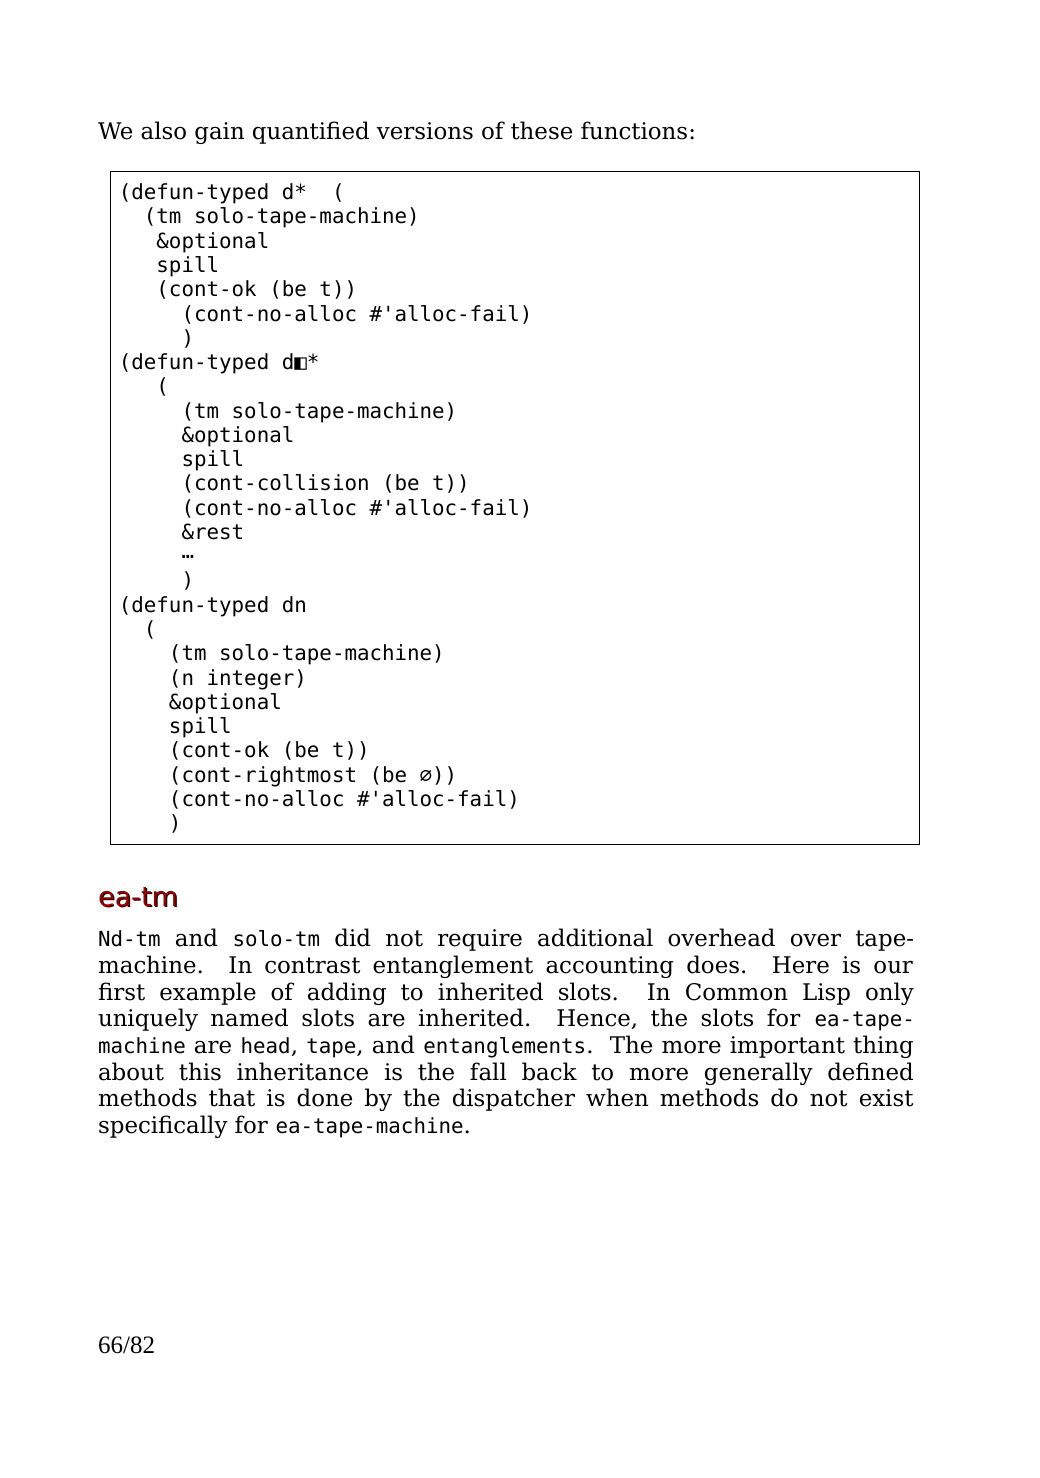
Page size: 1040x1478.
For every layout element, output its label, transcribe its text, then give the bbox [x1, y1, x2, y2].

text (cont-no-alloc #'alloc-fail) [119, 787, 910, 811]
text (cont-ok (be t)) [119, 738, 910, 763]
text (n integer) [119, 666, 910, 690]
text ( [119, 617, 910, 641]
text &optional [119, 229, 910, 253]
text ) [119, 326, 910, 350]
text (defun-typed dn [119, 593, 910, 617]
subtitle ea-tm [98, 881, 914, 913]
text (cont-collision (be t)) [119, 471, 910, 496]
text (tm solo-tape-machine) [119, 641, 910, 666]
text ) [119, 811, 910, 836]
text (tm solo-tape-machine) [119, 399, 910, 423]
text ) [119, 568, 910, 593]
text ( [119, 374, 910, 399]
text (cont-rightmost (be ∅)) [119, 763, 910, 787]
text (tm solo-tape-machine) [119, 204, 910, 229]
text spill [119, 714, 910, 738]
text &optional [119, 423, 910, 447]
text (defun-typed d* ( [119, 180, 910, 204]
text spill [119, 447, 910, 471]
text (cont-no-alloc #'alloc-fail) [119, 496, 910, 520]
text spill [119, 253, 910, 277]
text ⋯ [119, 544, 910, 568]
text (cont-no-alloc #'alloc-fail) [119, 302, 910, 326]
text &optional [119, 690, 910, 714]
text &rest [119, 520, 910, 544]
text We also gain quantified versions of these functions: [98, 118, 914, 145]
text Nd-tm and solo-tm did not require additional overhead over tape-machine. In contrast entanglement accounting does. Here is our first example of adding to inherited slots. In Common Lisp only uniquely named slots are inherited. Hence, the slots for ea-tape-machine are head, tape, and entanglements. The more important thing about this inheritance is the fall back to more generally defined methods that is done by the dispatcher when methods do not exist specifically for ea-tape-machine. [98, 925, 914, 1139]
text (defun-typed d◧* [119, 350, 910, 374]
text (cont-ok (be t)) [119, 277, 910, 302]
